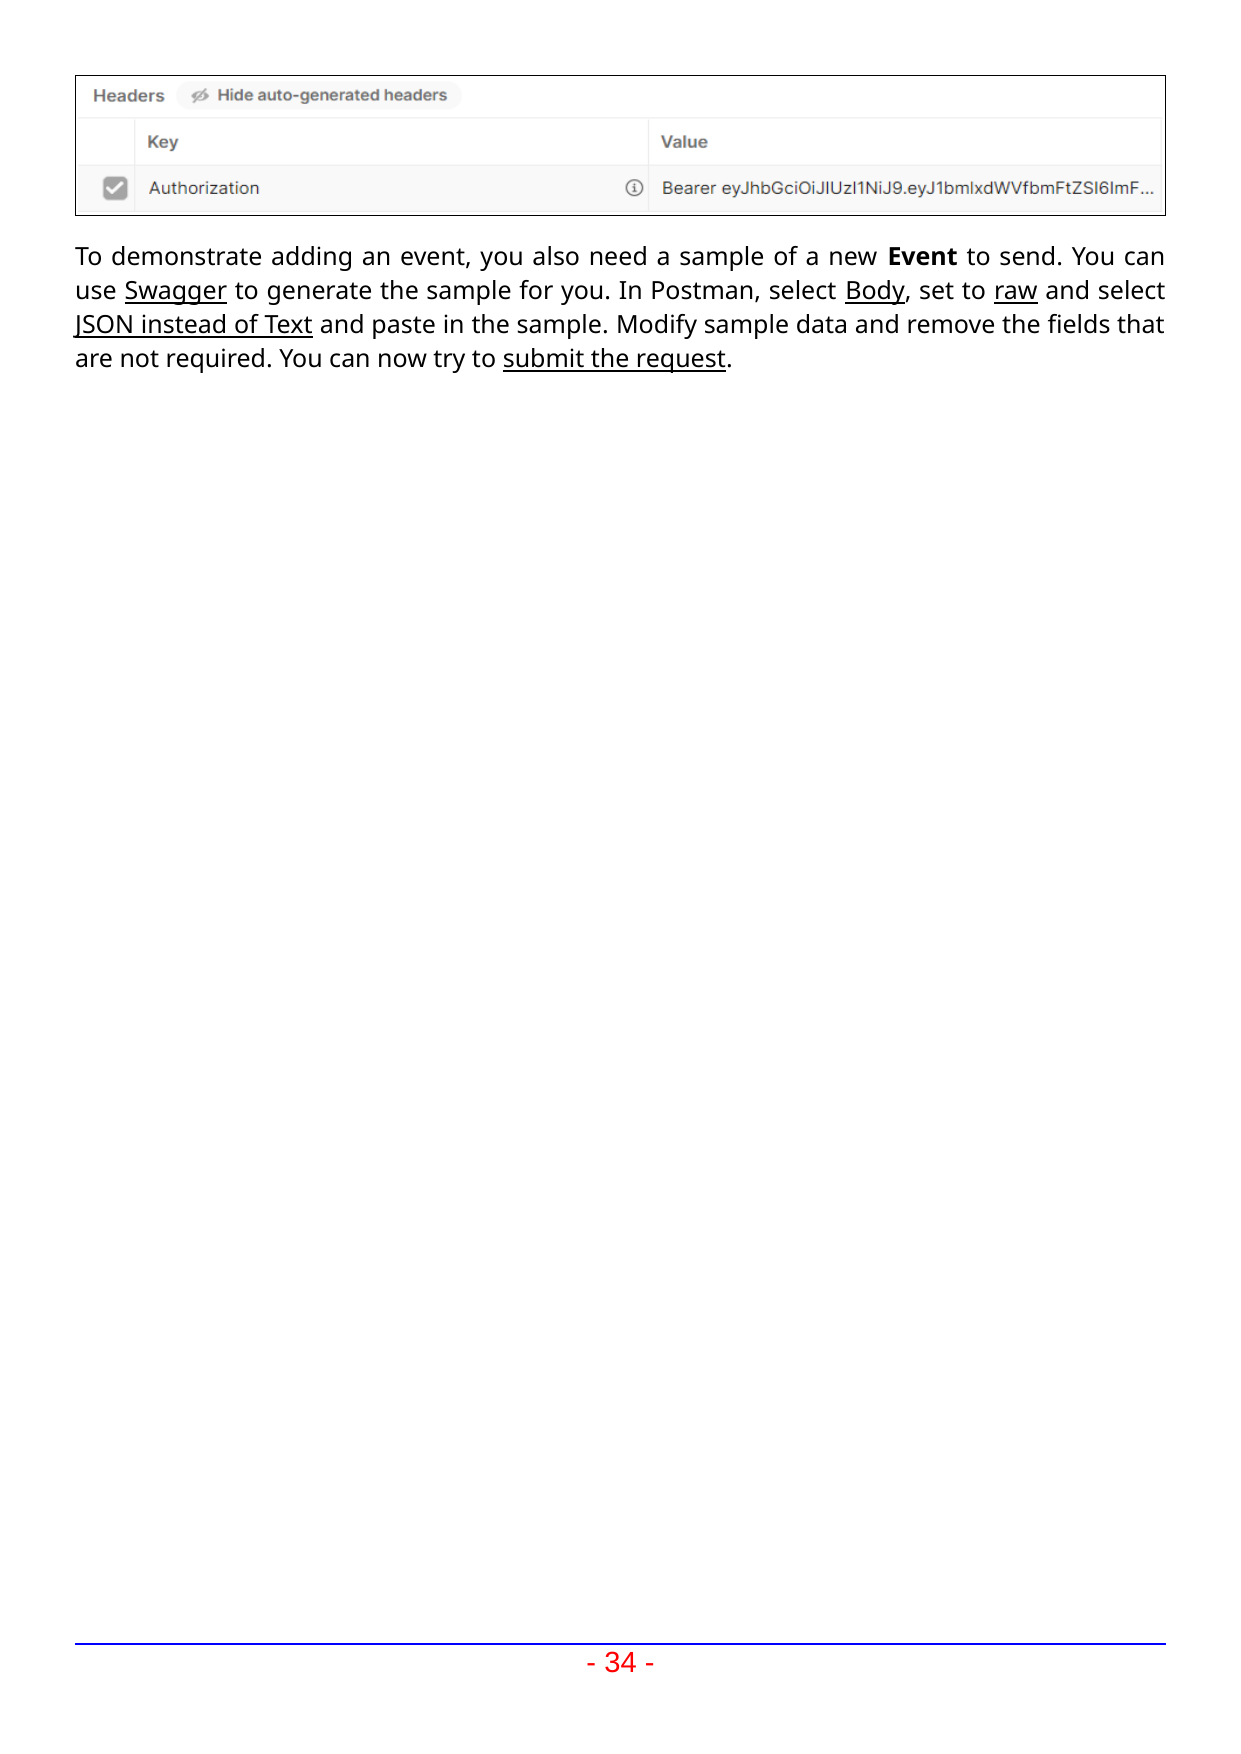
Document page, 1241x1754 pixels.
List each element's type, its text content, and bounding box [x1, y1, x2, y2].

text To demonstrate adding an event, you also need a sample of a new Event to send. You can use Swagger to generate the sample for you. In Postman, select Body, set to raw and select JSON instead of Text and paste in the sample. Modify sample data and remove the fields that are not required. You can now try to submit the request. [75, 239, 1166, 375]
picture [78, 78, 1163, 212]
